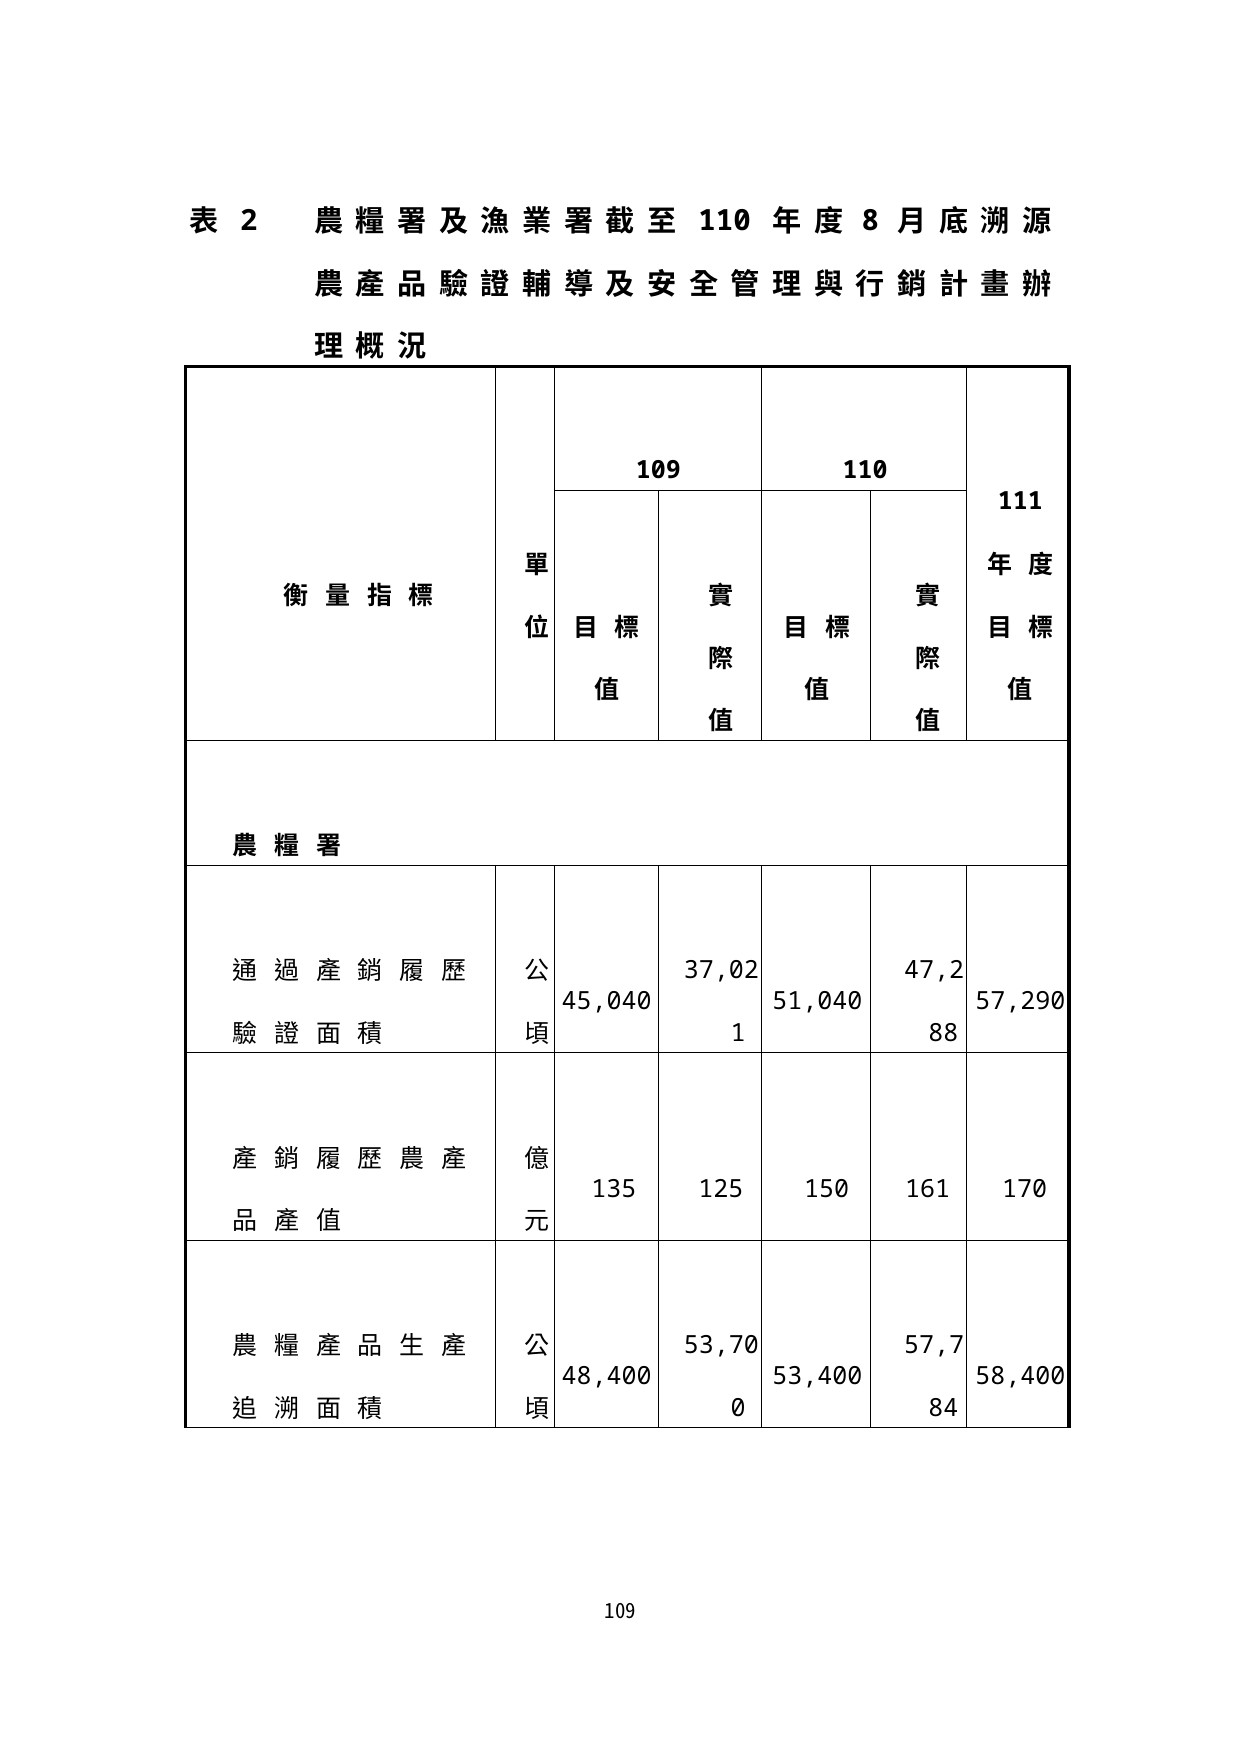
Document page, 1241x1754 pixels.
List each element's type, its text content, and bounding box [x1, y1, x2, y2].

table_cell 目標值 [555, 491, 658, 740]
table_cell 公頃 [496, 866, 554, 1052]
table_cell 農糧產品生產追溯面積 [187, 1241, 495, 1427]
table_header 111年度目標值 [967, 368, 1067, 740]
table_cell 57,784 [871, 1241, 966, 1427]
table_cell 實際值 [659, 491, 761, 740]
table_cell 150 [762, 1053, 870, 1240]
table_cell 45,040 [555, 866, 658, 1052]
table_cell 37,021 [659, 866, 761, 1052]
table_cell 170 [967, 1053, 1067, 1240]
table_cell 48,400 [555, 1241, 658, 1427]
table_cell 53,700 [659, 1241, 761, 1427]
table_cell 47,288 [871, 866, 966, 1052]
table_cell 目標值 [762, 491, 870, 740]
table_cell 公頃 [496, 1241, 554, 1427]
table_cell 實際值 [871, 491, 966, 740]
table_cell 125 [659, 1053, 761, 1240]
table_cell 產銷履歷農產品產值 [187, 1053, 495, 1240]
table_cell 51,040 [762, 866, 870, 1052]
table_cell 57,290 [967, 866, 1067, 1052]
table_cell 通過產銷履歷驗證面積 [187, 866, 495, 1052]
table_cell 135 [555, 1053, 658, 1240]
table_header 109 [555, 368, 761, 490]
table_cell 58,400 [967, 1241, 1067, 1427]
table_cell 53,400 [762, 1241, 870, 1427]
text 表2 農糧署及漁業署截至110年度8月底溯源農產品驗證輔導及安全管理與行銷計畫辦理概況 [183, 177, 1058, 365]
table_cell 農糧署 [187, 741, 1067, 865]
table_cell 億元 [496, 1053, 554, 1240]
table_cell 161 [871, 1053, 966, 1240]
table_header 110 [762, 368, 966, 490]
table_header 衡量指標 [187, 368, 495, 740]
table_header 單位 [496, 368, 554, 740]
